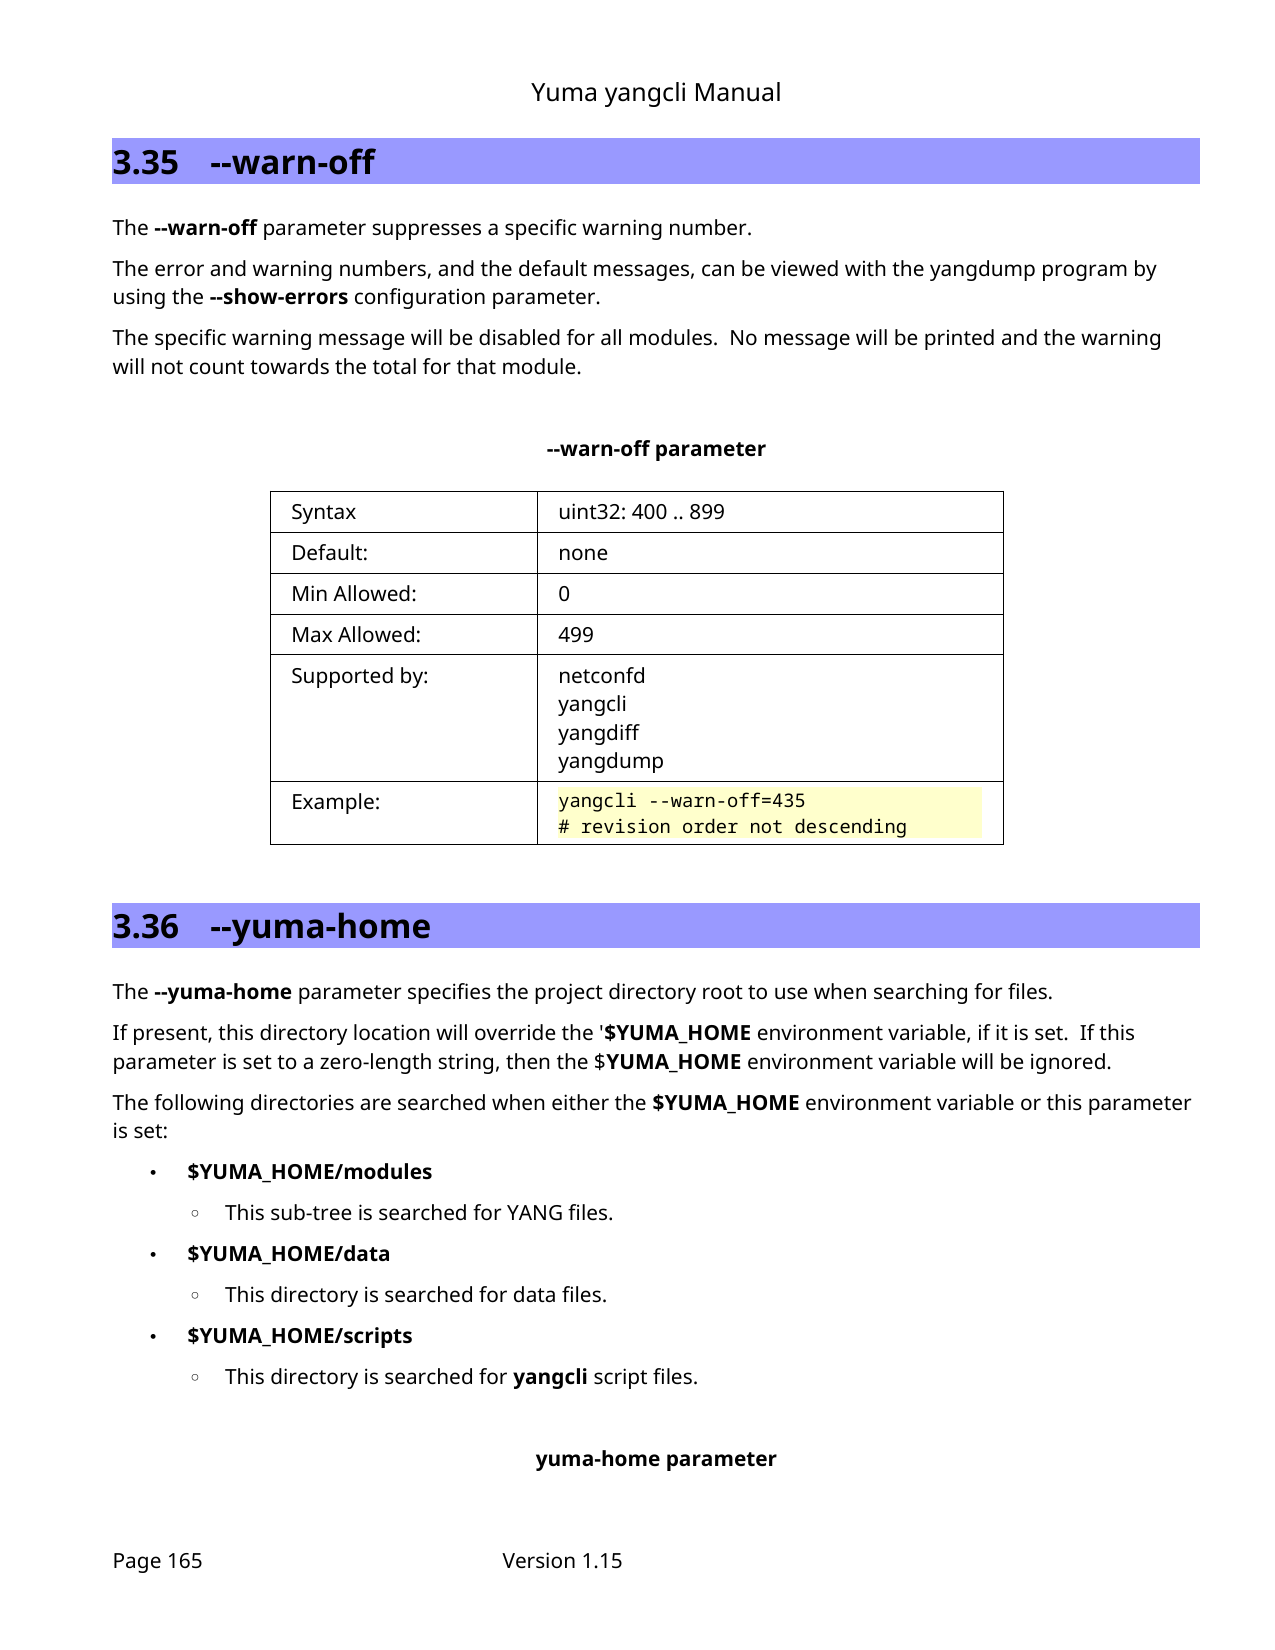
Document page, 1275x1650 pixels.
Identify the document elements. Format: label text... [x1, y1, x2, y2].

list This directory is searched for yangcli script files. [187, 1362, 1200, 1390]
list $YUMA_HOME/modules [150, 1157, 1200, 1186]
table_header uint32: 400 .. 899 [538, 492, 1003, 532]
list $YUMA_HOME/scripts [150, 1321, 1200, 1349]
subtitle --warn-off [112, 138, 1200, 184]
table_header Syntax [271, 492, 537, 532]
subtitle --warn-off parameter [127, 434, 1185, 462]
text The following directories are searched when either the $YUMA_HOME environment variable or this parameter is set: [112, 1088, 1200, 1144]
text The --yuma-home parameter specifies the project directory root to use when searching for files. [112, 977, 1200, 1006]
table_cell Min Allowed: [271, 574, 537, 613]
subtitle yuma-home parameter [127, 1444, 1185, 1472]
table_cell none [538, 533, 1003, 572]
list $YUMA_HOME/data [150, 1239, 1200, 1267]
table_cell yangcli --warn-off=435 # revision order not descending [538, 782, 1003, 844]
table_cell Max Allowed: [271, 615, 537, 654]
table_cell 0 [538, 574, 1003, 613]
subtitle --yuma-home [112, 903, 1200, 948]
text If present, this directory location will override the '$YUMA_HOME environment variable, if it is set. If this parameter is set to a zero-length string, then the $YUMA_HOME environment variable will be ignored. [112, 1018, 1200, 1075]
text The error and warning numbers, and the default messages, can be viewed with the yangdump program by using the --show-errors configuration parameter. [112, 254, 1200, 311]
list This sub-tree is searched for YANG files. [187, 1198, 1200, 1226]
table_cell Example: [271, 782, 537, 844]
table_cell Default: [271, 533, 537, 572]
text The specific warning message will be disabled for all modules. No message will be printed and the warning will not count towards the total for that module. [112, 323, 1200, 380]
list This directory is searched for data files. [187, 1280, 1200, 1308]
text The --warn-off parameter suppresses a specific warning number. [112, 213, 1200, 242]
table_cell netconfd yangcli yangdiff yangdump [538, 655, 1003, 781]
table_cell 499 [538, 615, 1003, 654]
table_cell Supported by: [271, 655, 537, 781]
